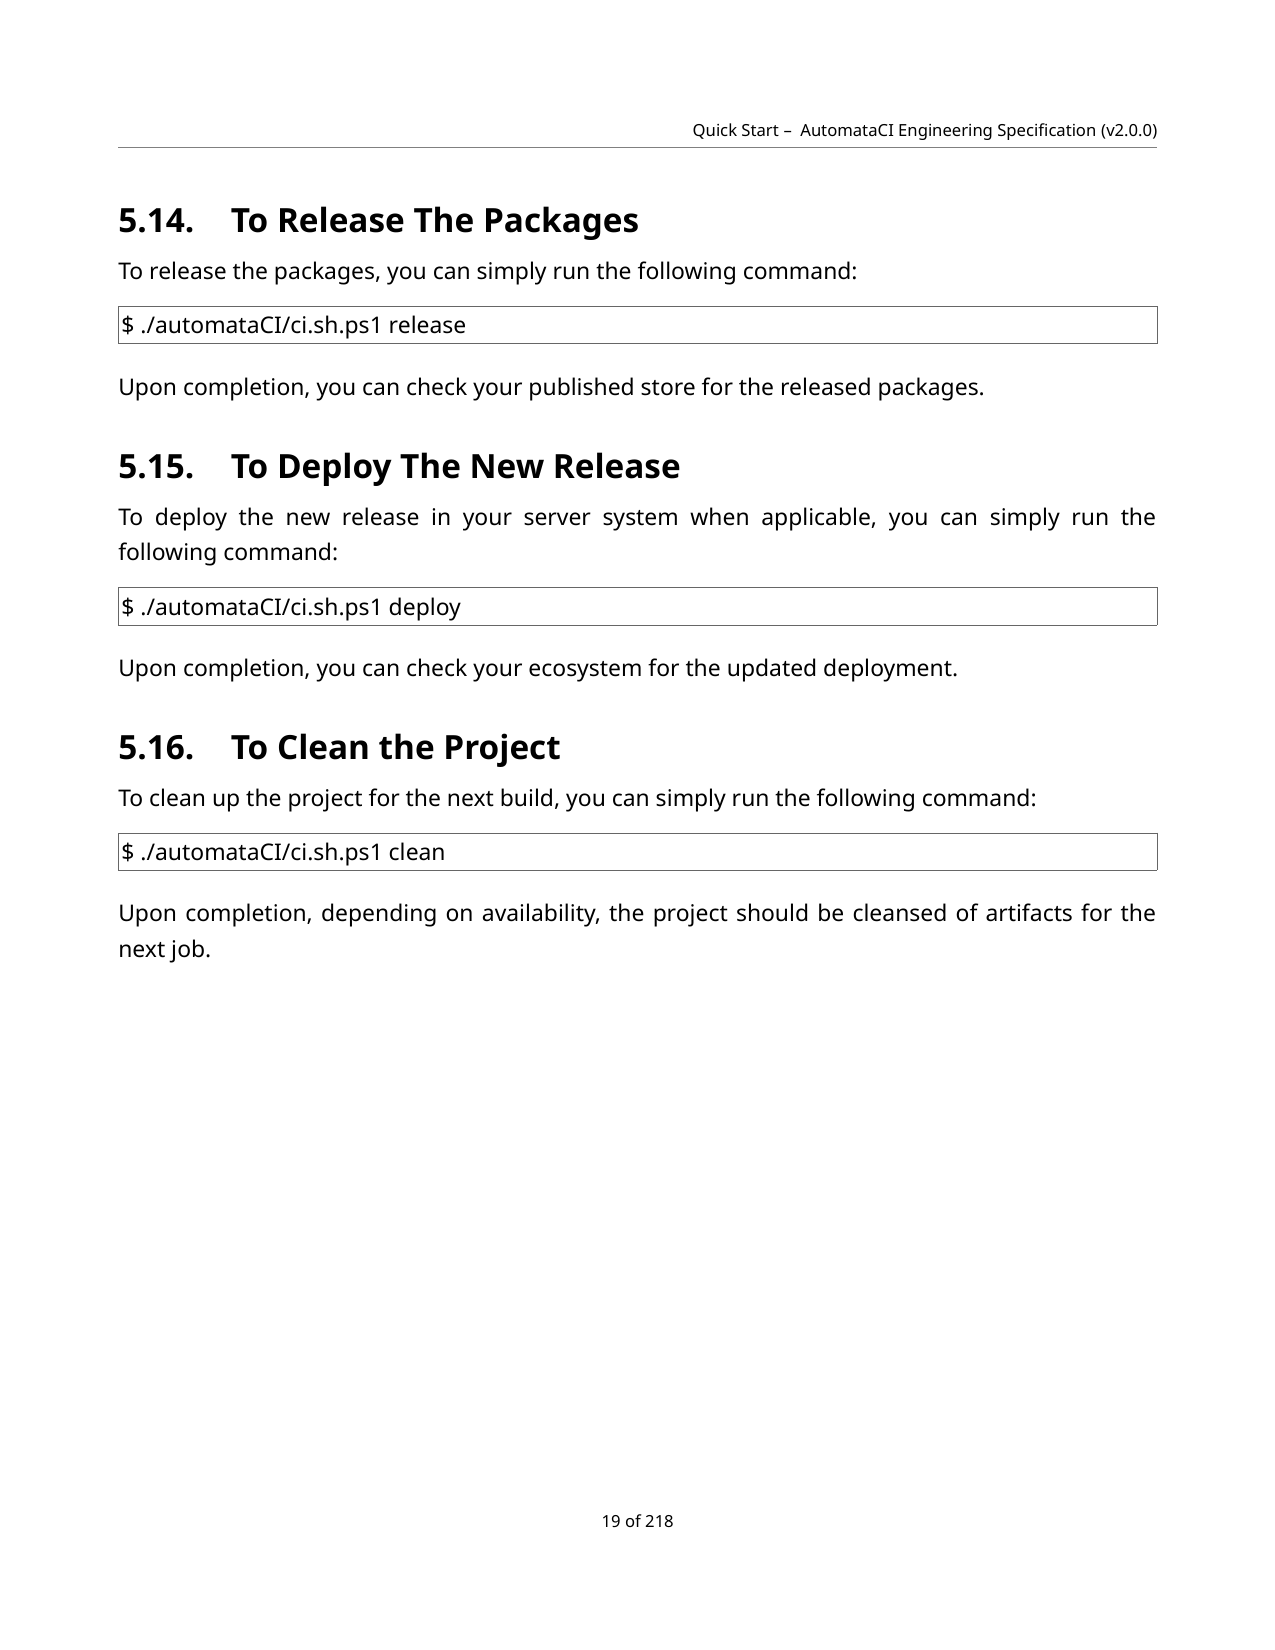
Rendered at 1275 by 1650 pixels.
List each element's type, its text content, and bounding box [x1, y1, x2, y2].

text Upon completion, you can check your ecosystem for the updated deployment. [118, 652, 1157, 683]
text Upon completion, you can check your published store for the released packages. [118, 371, 1157, 402]
text $ ./automataCI/ci.sh.ps1 clean [119, 834, 1157, 870]
text $ ./automataCI/ci.sh.ps1 release [119, 307, 1157, 343]
text Upon completion, depending on availability, the project should be cleansed of artifacts for the next job. [118, 897, 1157, 964]
subtitle To Release The Packages [118, 197, 1157, 243]
text To deploy the new release in your server system when applicable, you can simply run the following command: [118, 500, 1157, 568]
text To clean up the project for the next build, you can simply run the following command: [118, 782, 1157, 813]
text To release the packages, you can simply run the following command: [118, 255, 1157, 286]
subtitle To Clean the Project [118, 724, 1157, 769]
subtitle To Deploy The New Release [118, 442, 1157, 488]
text $ ./automataCI/ci.sh.ps1 deploy [119, 588, 1157, 625]
